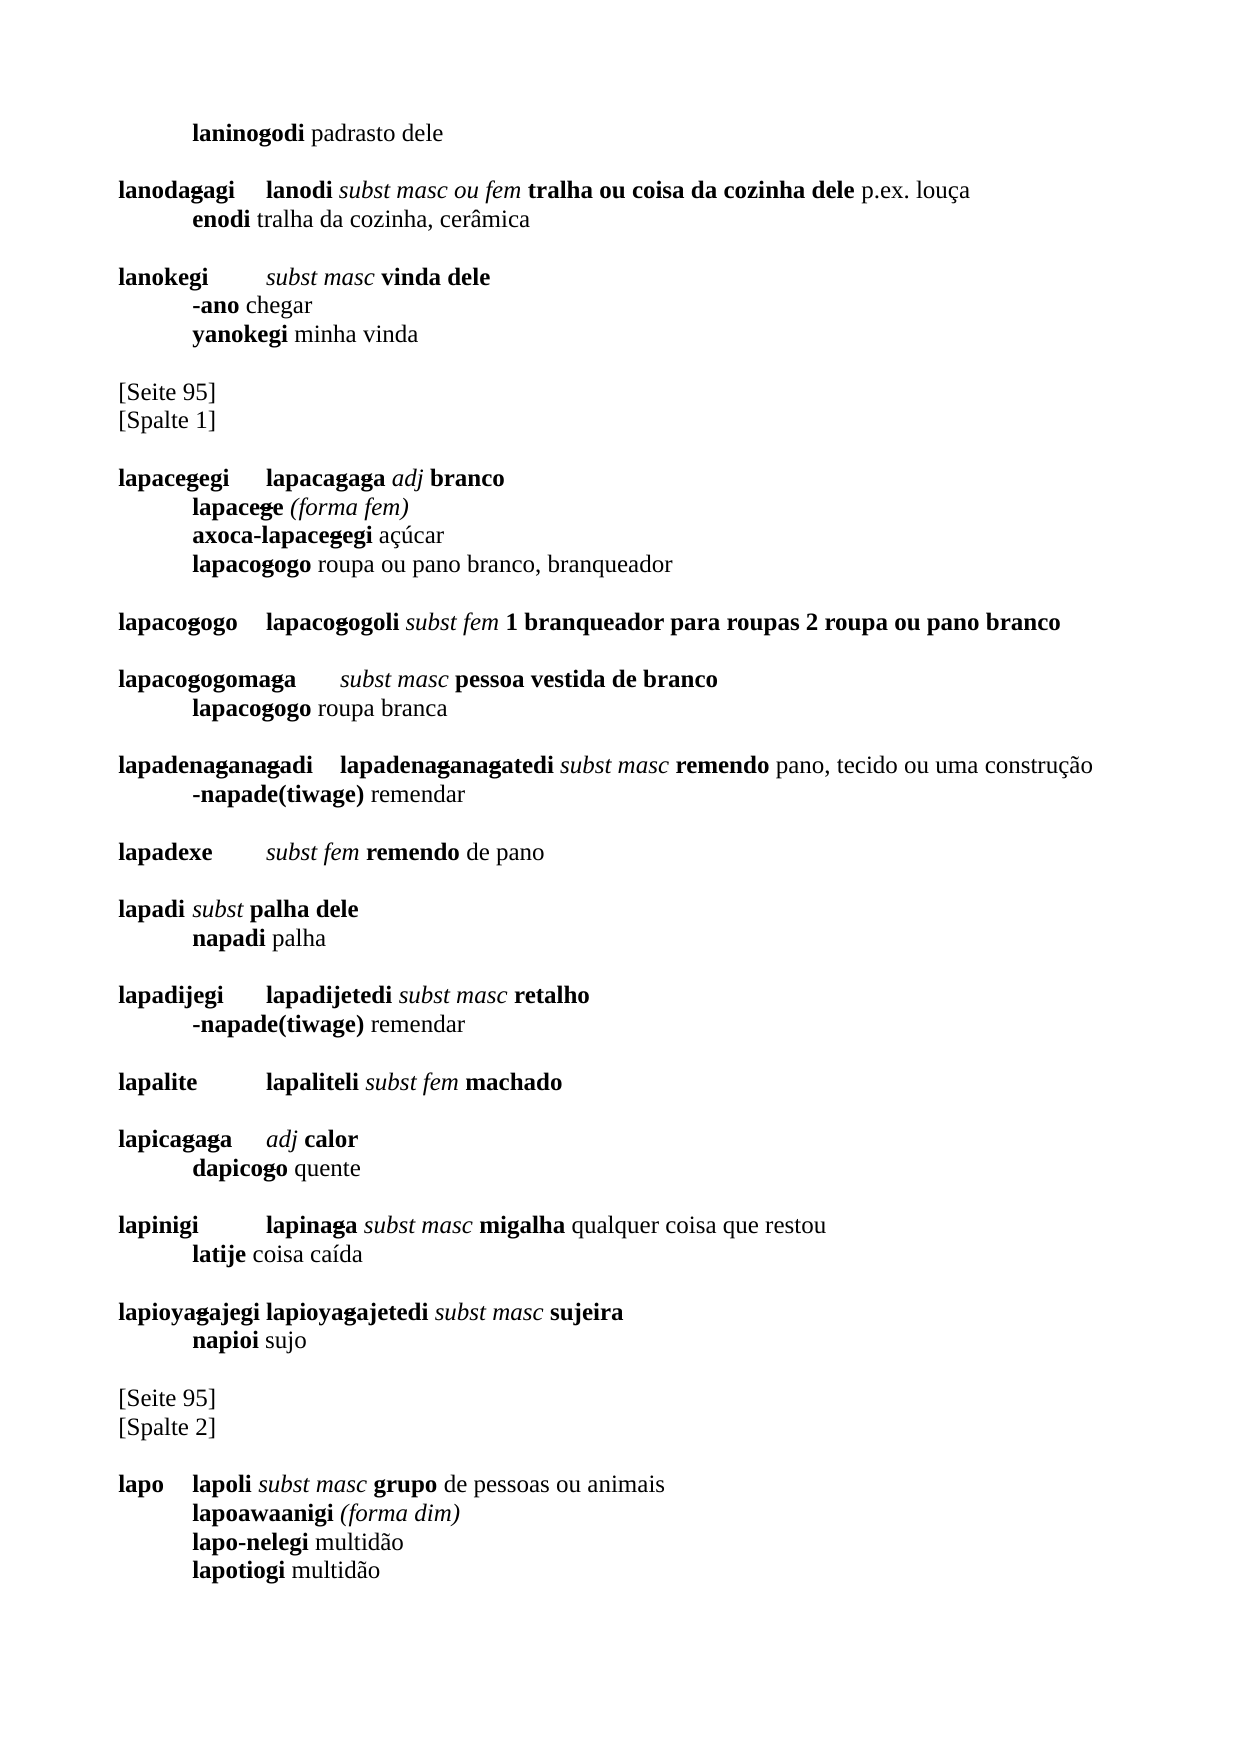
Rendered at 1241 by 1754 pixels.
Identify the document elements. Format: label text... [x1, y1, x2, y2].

text lapoawaanigi (forma dim) [118, 1498, 1240, 1527]
text axoca-lapacegegi açúcar [118, 521, 1240, 549]
text lapalite lapaliteli subst fem machado [118, 1067, 1240, 1096]
text lapacegegi lapacagaga adj branco [118, 463, 1240, 492]
text napadi palha [118, 923, 1240, 952]
text lapadenaganagadi lapadenaganagatedi subst masc remendo pano, tecido ou uma construção [118, 751, 1240, 779]
text -ano chegar [118, 291, 1240, 319]
text napioi sujo [118, 1326, 1240, 1354]
text lapinigi lapinaga subst masc migalha qualquer coisa que restou [118, 1211, 1240, 1239]
text dapicogo quente [118, 1153, 1240, 1182]
text lapacogogo roupa ou pano branco, branqueador [118, 549, 1240, 578]
text -napade(tiwage) remendar [118, 1009, 1240, 1038]
text lapotiogi multidão [118, 1556, 1240, 1584]
text lapadi subst palha dele [118, 894, 1240, 923]
text lapacogogomaga subst masc pessoa vestida de branco [118, 664, 1240, 693]
text lapioyagajegi lapioyagajetedi subst masc sujeira [118, 1297, 1240, 1326]
text lapicagaga adj calor [118, 1124, 1240, 1153]
text [Spalte 1] [118, 406, 1240, 434]
text lapacogogo lapacogogoli subst fem 1 branqueador para roupas 2 roupa ou pano branco [118, 607, 1240, 636]
text lapacogogo roupa branca [118, 693, 1240, 722]
text lanodagagi lanodi subst masc ou fem tralha ou coisa da cozinha dele p.ex. louça [118, 176, 1240, 204]
text laninogodi padrasto dele [118, 118, 1240, 147]
text [Seite 95] [118, 377, 1240, 406]
text [Spalte 2] [118, 1412, 1240, 1441]
text lapo-nelegi multidão [118, 1527, 1240, 1556]
text -napade(tiwage) remendar [118, 779, 1240, 808]
text latije coisa caída [118, 1239, 1240, 1268]
text lanokegi subst masc vinda dele [118, 262, 1240, 291]
text enodi tralha da cozinha, cerâmica [118, 204, 1240, 233]
text lapo lapoli subst masc grupo de pessoas ou animais [118, 1469, 1240, 1498]
text lapadexe subst fem remendo de pano [118, 837, 1240, 866]
text lapadijegi lapadijetedi subst masc retalho [118, 981, 1240, 1009]
text yanokegi minha vinda [118, 319, 1240, 348]
text lapacege (forma fem) [118, 492, 1240, 521]
text [Seite 95] [118, 1383, 1240, 1412]
